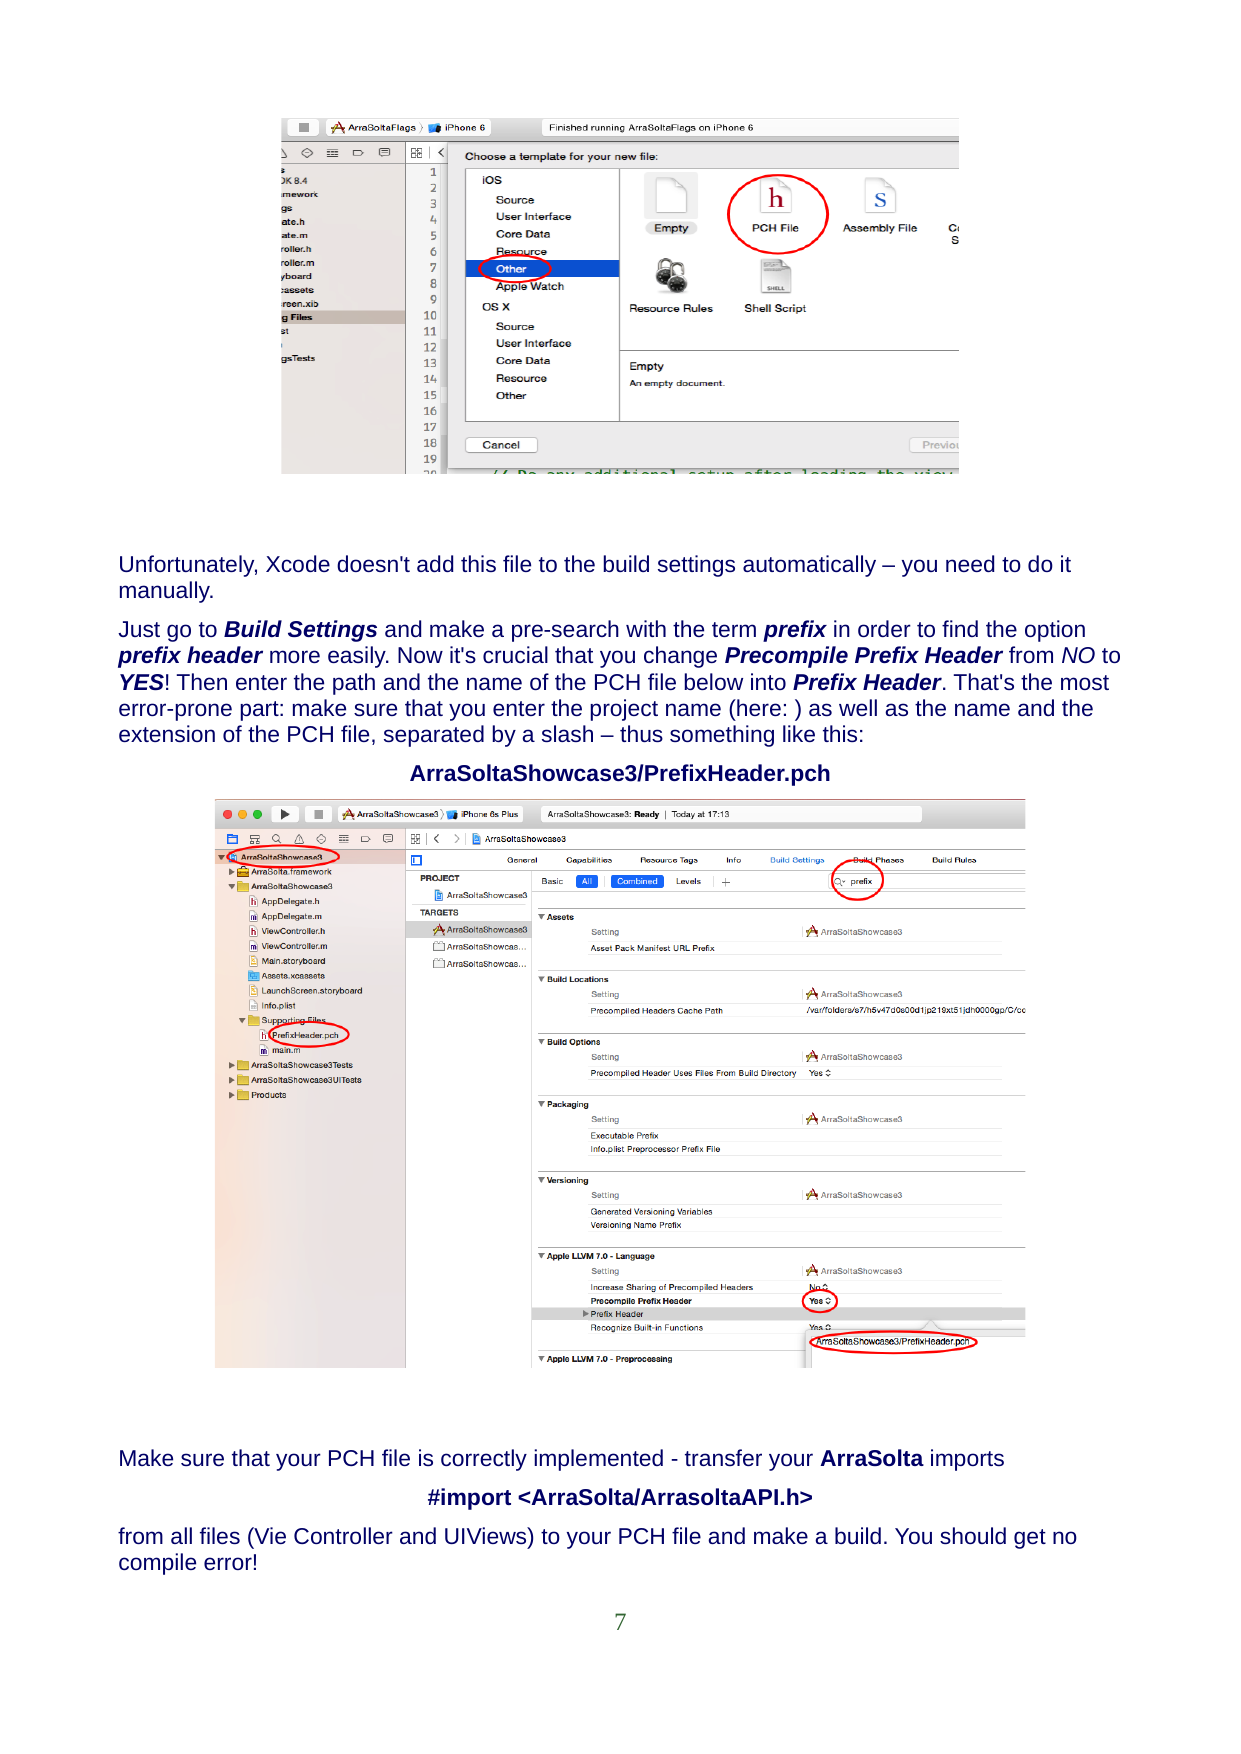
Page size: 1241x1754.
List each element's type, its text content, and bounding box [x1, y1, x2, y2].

text Unfortunately, Xcode doesn't add this file to the build settings automatically – you need to do it manually. [118, 551, 1122, 603]
text #import <ArraSolta/ArrasoltaAPI.h> [118, 1484, 1122, 1510]
text from all files (Vie Controller and UIViews) to your PCH file and make a build. You should get no compile error! [118, 1523, 1122, 1575]
picture [214, 799, 1026, 1368]
text Make sure that your PCH file is correctly implemented - transfer your ArraSolta imports [118, 1445, 1122, 1471]
text Just go to Build Settings and make a pre-search with the term prefix in order to find the option prefix header more easily. Now it's crucial that you change Precompile Prefix Header from NO to YES! Then enter the path and the name of the PCH file below into Prefix Header. That's the most error-prone part: make sure that you enter the project name (here: ) as well as the name and the extension of the PCH file, separated by a slash – thus something like this: [118, 616, 1122, 748]
text ArraSoltaShowcase3/PrefixHeader.pch [118, 760, 1122, 787]
picture [281, 118, 959, 474]
